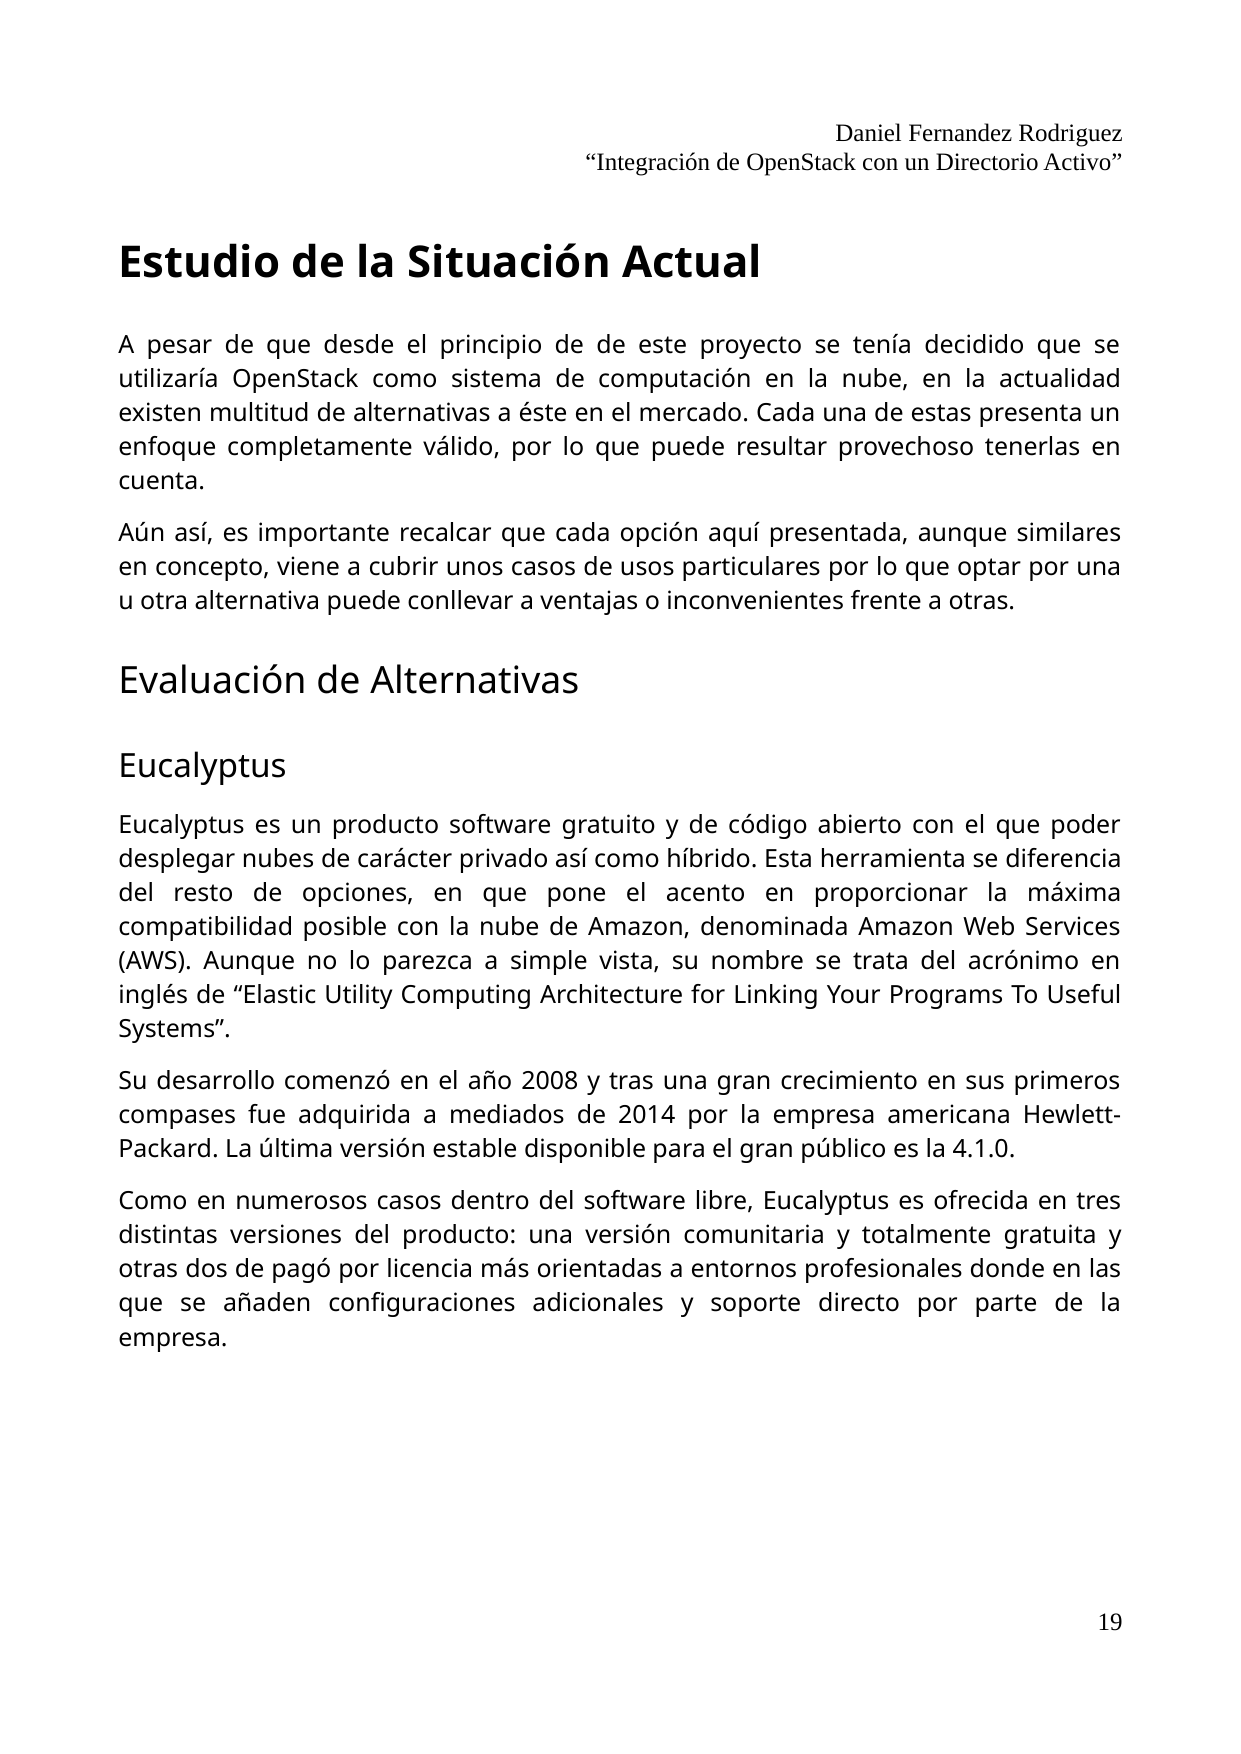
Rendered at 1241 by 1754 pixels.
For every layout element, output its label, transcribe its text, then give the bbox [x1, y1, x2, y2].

subtitle Evaluación de Alternativas [118, 654, 1122, 705]
text A pesar de que desde el principio de de este proyecto se tenía decidido que se utilizaría OpenStack como sistema de computación en la nube, en la actualidad existen multitud de alternativas a éste en el mercado. Cada una de estas presenta un enfoque completamente válido, por lo que puede resultar provechoso tenerlas en cuenta. [118, 326, 1122, 497]
text Como en numerosos casos dentro del software libre, Eucalyptus es ofrecida en tres distintas versiones del producto: una versión comunitaria y totalmente gratuita y otras dos de pagó por licencia más orientadas a entornos profesionales donde en las que se añaden configuraciones adicionales y soporte directo por parte de la empresa. [118, 1183, 1122, 1353]
text Aún así, es importante recalcar que cada opción aquí presentada, aunque similares en concepto, viene a cubrir unos casos de usos particulares por lo que optar por una u otra alternativa puede conllevar a ventajas o inconvenientes frente a otras. [118, 514, 1122, 617]
subtitle Eucalyptus [118, 742, 1122, 788]
text Su desarrollo comenzó en el año 2008 y tras una gran crecimiento en sus primeros compases fue adquirida a mediados de 2014 por la empresa americana Hewlett-Packard. La última versión estable disponible para el gran público es la 4.1.0. [118, 1063, 1122, 1165]
subtitle Estudio de la Situación Actual [118, 231, 1122, 290]
text Eucalyptus es un producto software gratuito y de código abierto con el que poder desplegar nubes de carácter privado así como híbrido. Esta herramienta se diferencia del resto de opciones, en que pone el acento en proporcionar la máxima compatibilidad posible con la nube de Amazon, denominada Amazon Web Services (AWS). Aunque no lo parezca a simple vista, su nombre se trata del acrónimo en inglés de “Elastic Utility Computing Architecture for Linking Your Programs To Useful Systems”. [118, 806, 1122, 1045]
